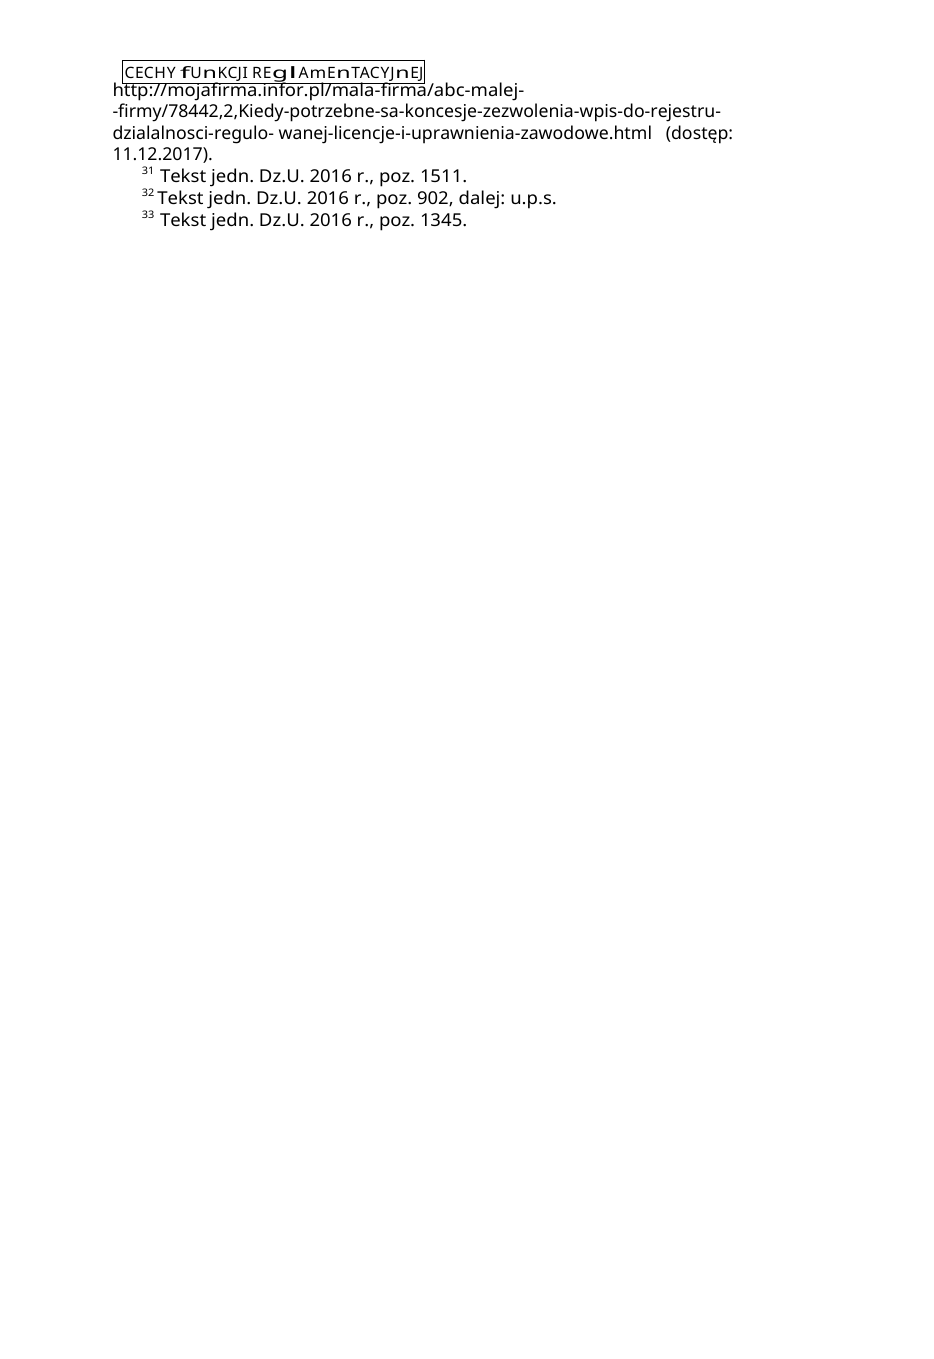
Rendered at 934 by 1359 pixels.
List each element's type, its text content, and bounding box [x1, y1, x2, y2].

text 32 Tekst jedn. Dz.U. 2016 r., poz. 902, dalej: u.p.s. [142, 187, 821, 209]
text 33 Tekst jedn. Dz.U. 2016 r., poz. 1345. [142, 209, 821, 231]
text -firmy/78442,2,Kiedy-potrzebne-sa-koncesje-zezwolenia-wpis-do-rejestru-dzialalnosci-regulo- wanej-licencje-i-uprawnienia-zawodowe.html (dostęp: 11.12.2017). [112, 101, 809, 165]
text http://mojafirma.infor.pl/mala-firma/abc-malej- [112, 79, 821, 101]
text 31 Tekst jedn. Dz.U. 2016 r., poz. 1511. [142, 165, 821, 187]
